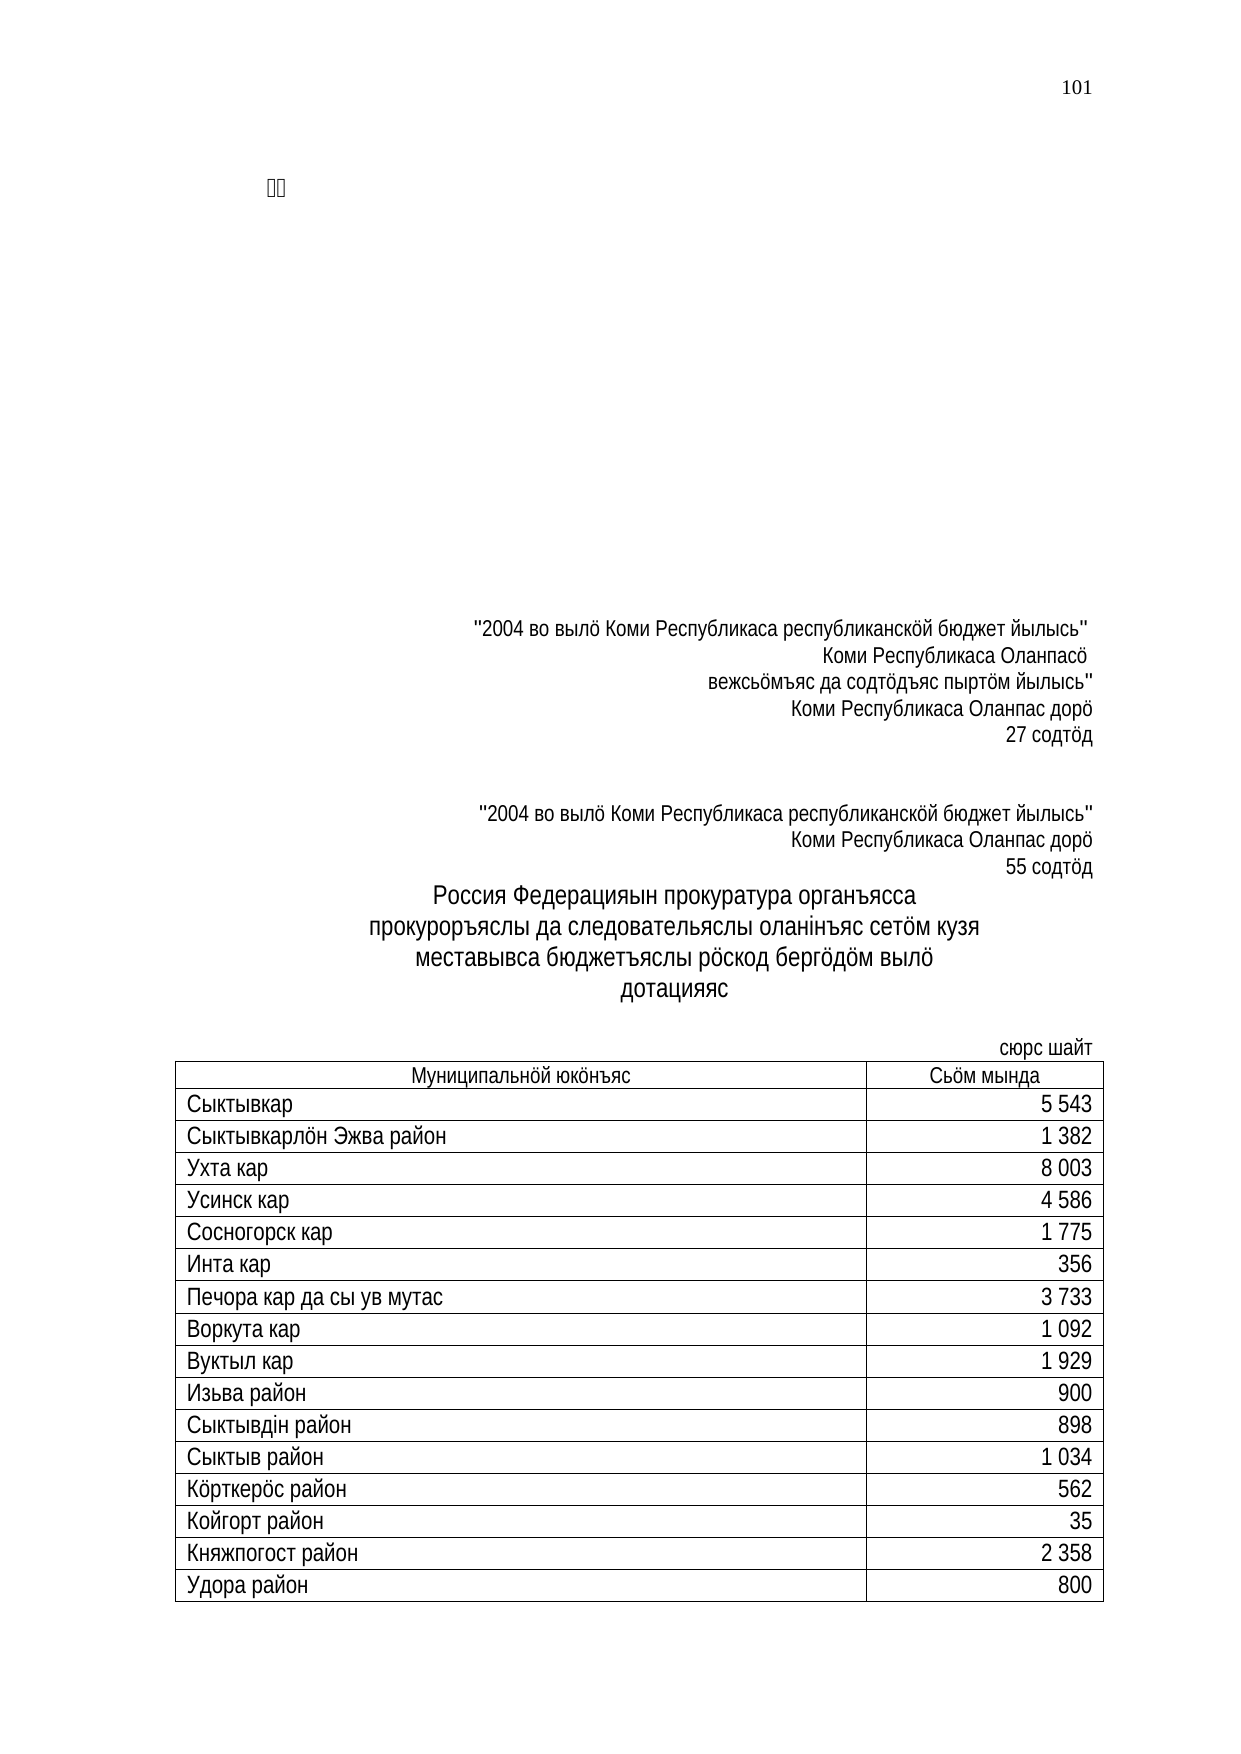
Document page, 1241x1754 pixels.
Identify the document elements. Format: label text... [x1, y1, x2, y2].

table_cell 2 358 [867, 1538, 1103, 1569]
table_cell Сыктыв район [176, 1442, 866, 1473]
text Коми Республикаса Оланпасö [187, 642, 1092, 668]
text сюрс шайт [187, 1034, 1092, 1061]
table_cell [1104, 1248, 1147, 1280]
table_cell 4 586 [867, 1185, 1103, 1216]
table_cell 1 034 [867, 1442, 1103, 1473]
table_cell Сыктывдiн район [176, 1410, 866, 1441]
text Россия Федерацияын прокуратура органъясса [187, 879, 1102, 910]
text меставывса бюджетъяслы рöскод бергöдöм вылö [187, 941, 1102, 972]
table_header [1104, 1061, 1147, 1088]
table_cell Ухта кар [176, 1153, 866, 1184]
table_cell 8 003 [867, 1153, 1103, 1184]
table_cell 900 [867, 1378, 1103, 1409]
table_cell [1104, 1088, 1147, 1120]
table_cell Усинск кар [176, 1185, 866, 1216]
table_cell 1 382 [867, 1121, 1103, 1152]
table_cell [1104, 1120, 1147, 1152]
table_cell Инта кар [176, 1249, 866, 1280]
table_cell Вуктыл кар [176, 1346, 866, 1377]
table_cell [1104, 1152, 1147, 1184]
table_cell [1104, 1184, 1147, 1216]
table_cell Сыктывкарлöн Эжва район [176, 1121, 866, 1152]
text 27 содтöд [187, 721, 1092, 747]
table_header Сьöм мында [867, 1062, 1103, 1088]
table_cell Койгорт район [176, 1506, 866, 1537]
table_cell Удора район [176, 1570, 866, 1601]
table_cell 800 [867, 1570, 1103, 1601]
table_cell [1104, 1441, 1147, 1473]
table_cell [1104, 1216, 1147, 1248]
text вежсьöмъяс да содтöдъяс пыртöм йылысь" [187, 668, 1092, 694]
table_header Муниципальнöй юкöнъяс [176, 1062, 866, 1088]
table_cell [1104, 1280, 1147, 1312]
text Коми Республикаса Оланпас дорö [187, 694, 1092, 721]
table_cell Печора кар да сы ув мутас [176, 1281, 866, 1312]
text прокуроръяслы да следовательяслы оланiнъяс сетöм кузя [187, 910, 1102, 941]
table_cell [1104, 1377, 1147, 1409]
table_cell [1104, 1569, 1147, 1601]
table_cell 3 733 [867, 1281, 1103, 1312]
text  [187, 179, 1102, 204]
table_cell Кöрткерöс район [176, 1474, 866, 1505]
table_cell [1104, 1505, 1147, 1537]
table_cell Воркута кар [176, 1314, 866, 1344]
table_cell 35 [867, 1506, 1103, 1537]
table_cell Изьва район [176, 1378, 866, 1409]
table_cell [1104, 1409, 1147, 1441]
table_cell 1 775 [867, 1217, 1103, 1248]
table_cell 898 [867, 1410, 1103, 1441]
table_cell [1104, 1473, 1147, 1505]
table_cell 1 092 [867, 1314, 1103, 1344]
table_cell Сосногорск кар [176, 1217, 866, 1248]
table_cell Сыктывкар [176, 1089, 866, 1120]
text 55 содтöд [187, 853, 1092, 879]
table_cell [1104, 1537, 1147, 1569]
table_cell [1104, 1313, 1147, 1344]
text "2004 во вылö Коми Республикаса республиканскöй бюджет йылысь" [187, 800, 1092, 826]
table_cell 562 [867, 1474, 1103, 1505]
text Коми Республикаса Оланпас дорö [187, 826, 1092, 853]
table_cell [1104, 1345, 1147, 1377]
table_cell 5 543 [867, 1089, 1103, 1120]
table_cell Княжпогост район [176, 1538, 866, 1569]
text "2004 во вылö Коми Республикаса республиканскöй бюджет йылысь" [187, 615, 1092, 642]
text дотацияяс [187, 972, 1102, 1003]
table_cell 1 929 [867, 1346, 1103, 1377]
table_cell 356 [867, 1249, 1103, 1280]
